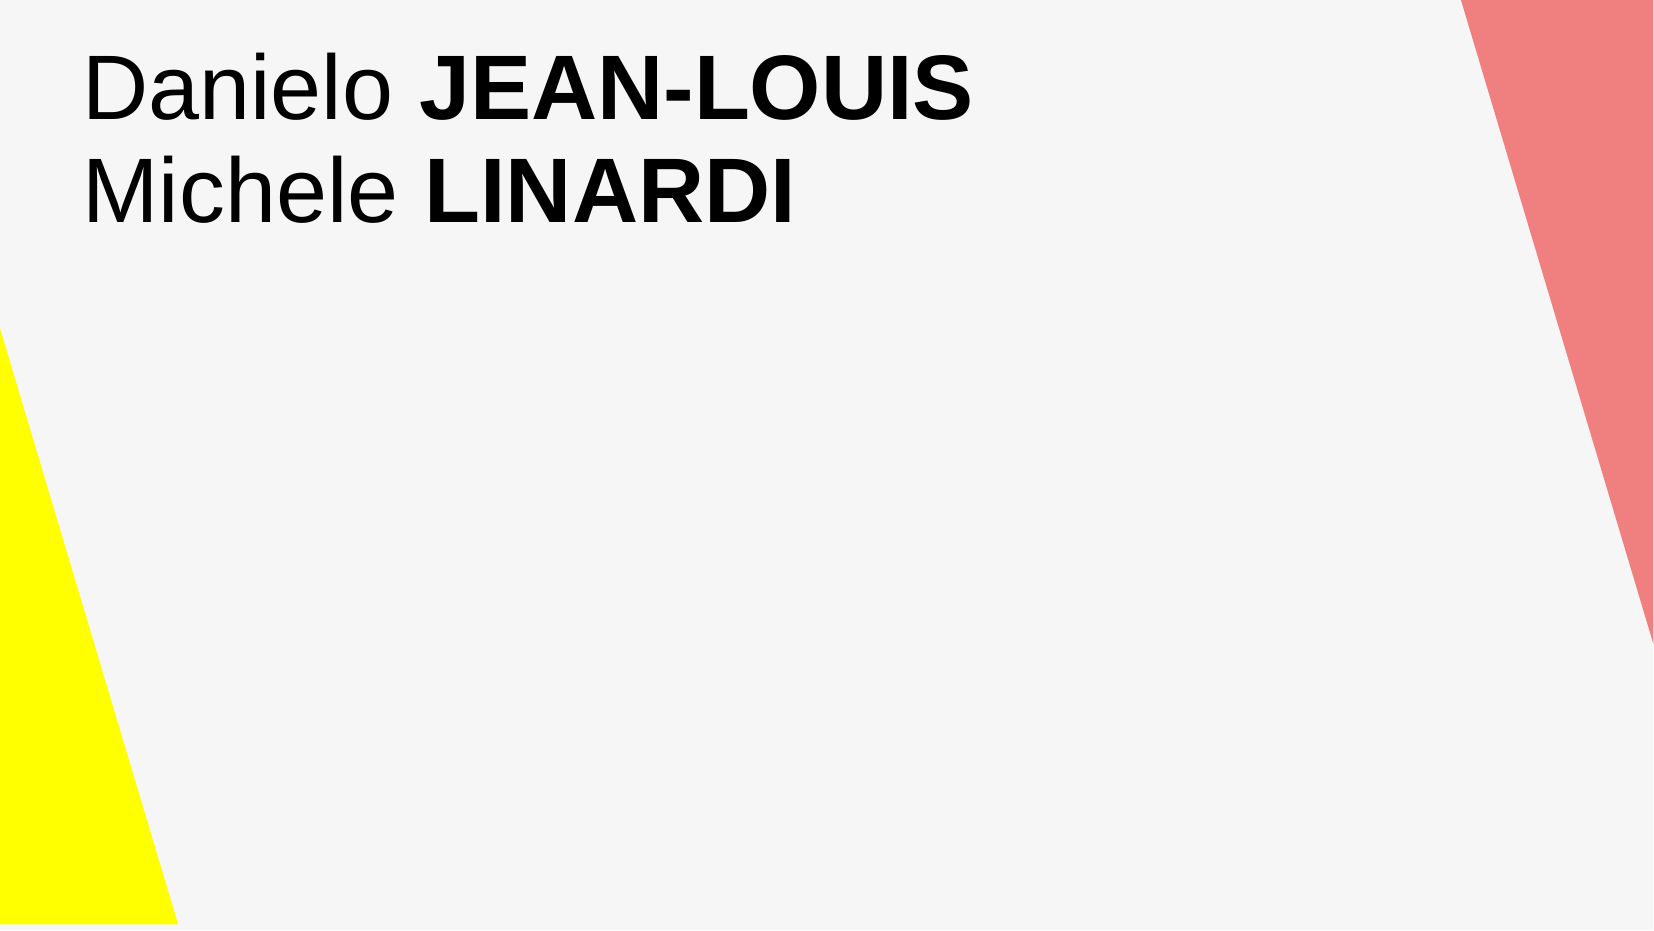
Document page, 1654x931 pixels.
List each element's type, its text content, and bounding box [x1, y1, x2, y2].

subtitle Danielo JEAN-LOUIS Michele LINARDI [82, 36, 1532, 242]
text_box [0, 328, 179, 925]
text_box [1460, 0, 1654, 647]
